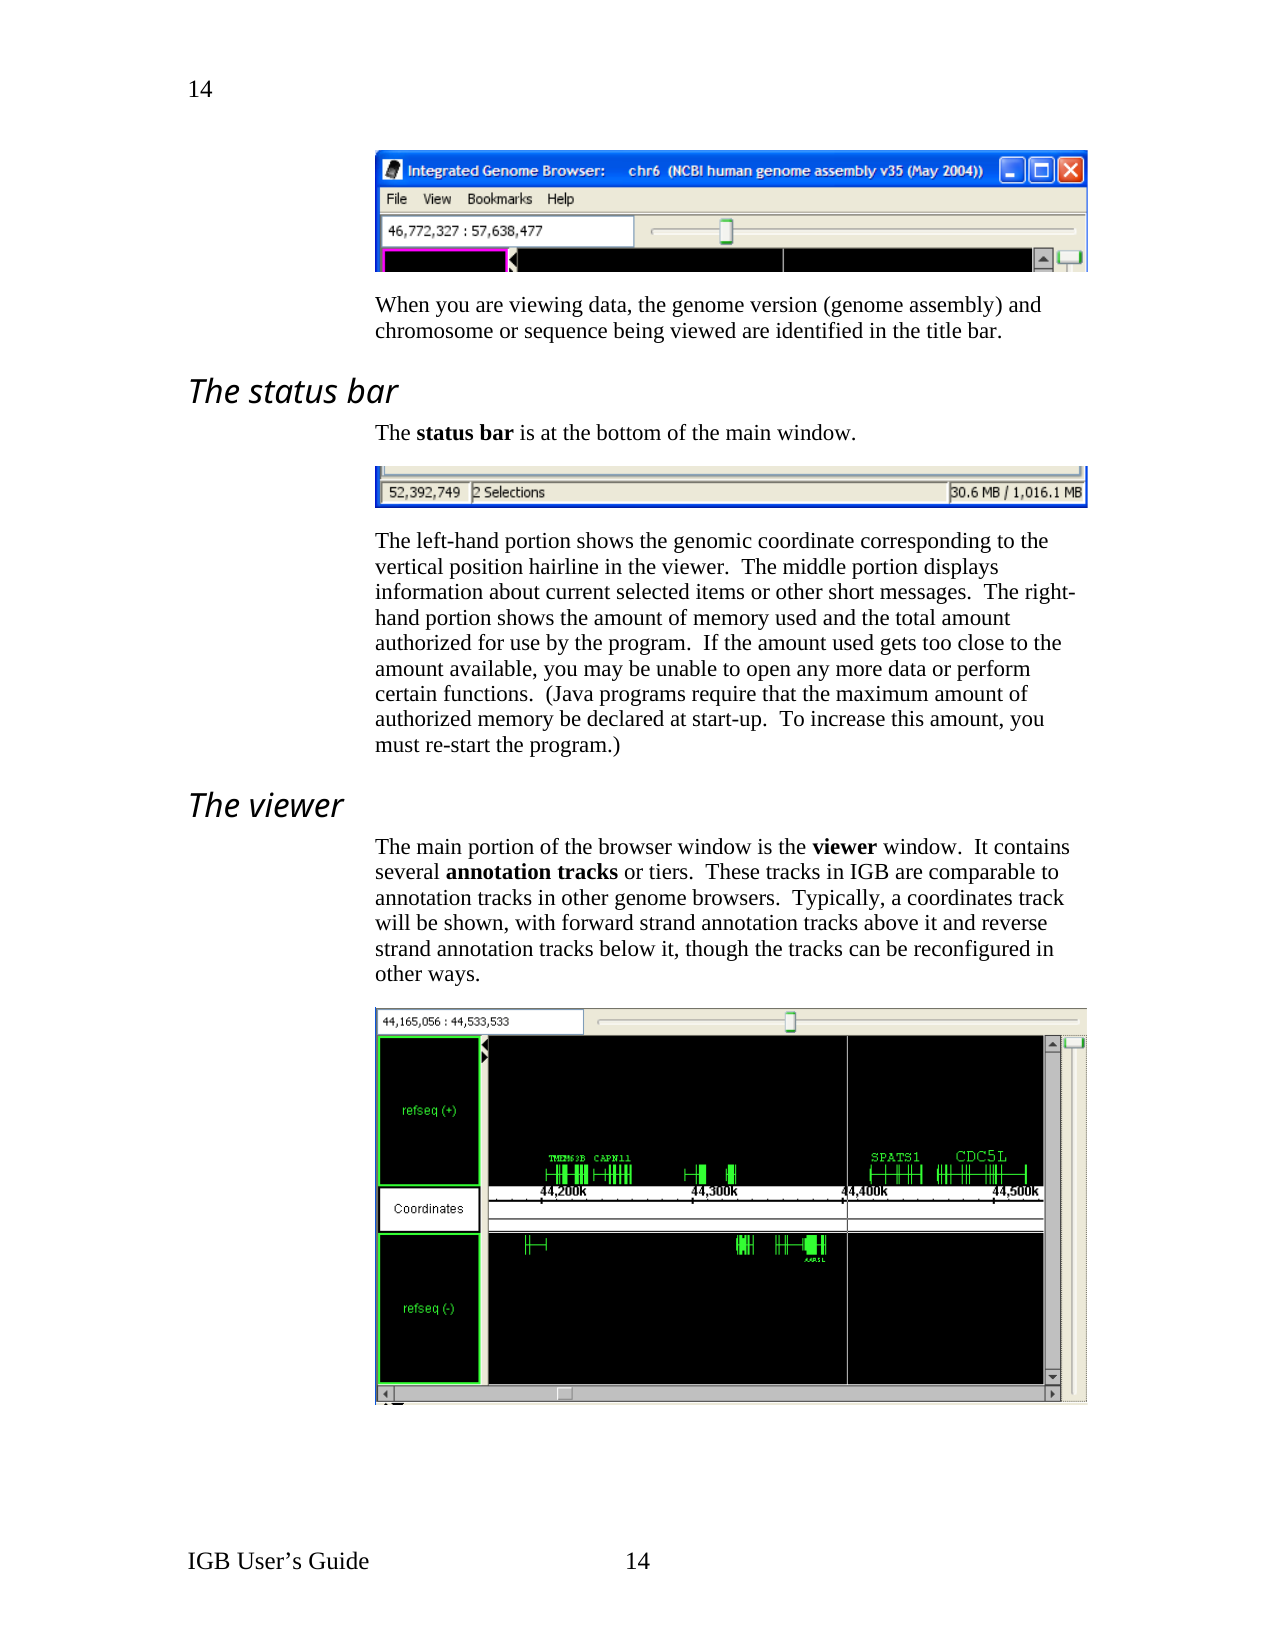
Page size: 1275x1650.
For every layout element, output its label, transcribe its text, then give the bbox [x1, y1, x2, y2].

text The main portion of the browser window is the viewer window. It contains several annotation tracks or tiers. These tracks in IGB are comparable to annotation tracks in other genome browsers. Typically, a coordinates track will be shown, with forward strand annotation tracks above it and reverse strand annotation tracks below it, though the tracks can be reconfigured in other ways. [375, 834, 1087, 986]
picture [375, 150, 1088, 272]
text When you are viewing data, the genome version (genome assembly) and chromosome or sequence being viewed are identified in the title bar. [375, 292, 1087, 343]
picture [375, 1007, 1088, 1405]
picture [375, 466, 1088, 508]
subtitle The status bar [187, 368, 1087, 413]
subtitle The viewer [187, 782, 1087, 828]
text The status bar is at the bottom of the main window. [375, 420, 1087, 445]
text The left-hand portion shows the genomic coordinate corresponding to the vertical position hairline in the viewer. The middle portion displays information about current selected items or other short messages. The right-hand portion shows the amount of memory used and the total amount authorized for use by the program. If the amount used gets too close to the amount available, you may be unable to open any more data or perform certain functions. (Java programs require that the maximum amount of authorized memory be declared at start-up. To increase this amount, you must re-start the program.) [375, 528, 1087, 757]
